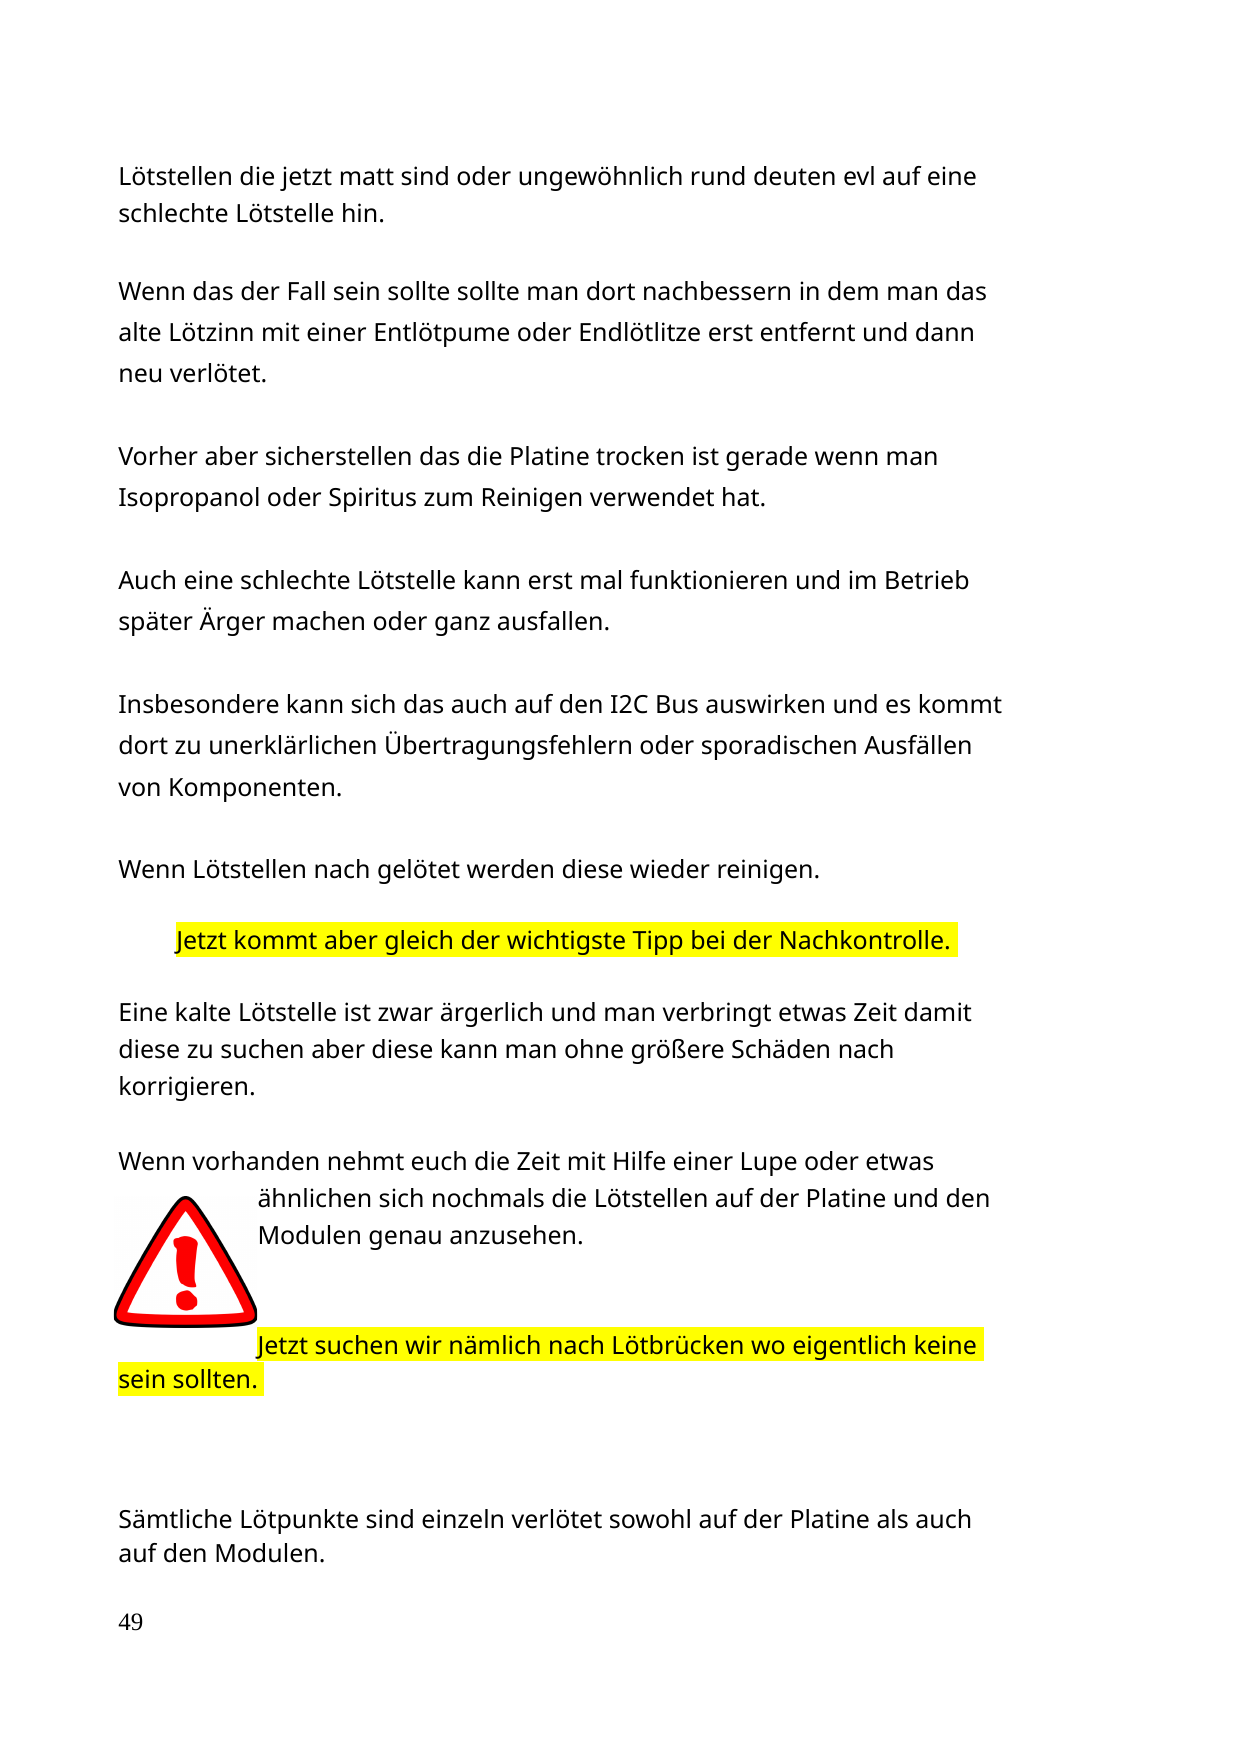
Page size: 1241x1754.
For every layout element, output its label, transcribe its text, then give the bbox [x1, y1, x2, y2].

text Vorher aber sicherstellen das die Platine trocken ist gerade wenn man Isopropanol oder Spiritus zum Reinigen verwendet hat. [118, 432, 1016, 515]
text Lötstellen die jetzt matt sind oder ungewöhnlich rund deuten evl auf eine schlechte Lötstelle hin. [118, 118, 1016, 267]
text Insbesondere kann sich das auch auf den I2C Bus auswirken und es kommt dort zu unerklärlichen Übertragungsfehlern oder sporadischen Ausfällen von Komponenten. [118, 680, 1016, 804]
text Eine kalte Lötstelle ist zwar ärgerlich und man verbringt etwas Zeit damit diese zu suchen aber diese kann man ohne größere Schäden nach korrigieren. Wenn vorhanden nehmt euch die Zeit mit Hilfe einer Lupe oder etwas ähnlichen sich nochmals die Lötstellen auf der Platine und den Modulen genau anzusehen. [118, 992, 1016, 1326]
text Jetzt kommt aber gleich der wichtigste Tipp bei der Nachkontrolle. [118, 887, 1016, 957]
text Wenn Lötstellen nach gelötet werden diese wieder reinigen. [118, 846, 1016, 887]
text Jetzt suchen wir nämlich nach Lötbrücken wo eigentlich keine sein sollten. Sämtliche Lötpunkte sind einzeln verlötet sowohl auf der Platine als auch auf den Modulen. [118, 1326, 1016, 1570]
text Auch eine schlechte Lötstelle kann erst mal funktionieren und im Betrieb später Ärger machen oder ganz ausfallen. [118, 556, 1016, 680]
text Wenn das der Fall sein sollte sollte man dort nachbessern in dem man das alte Lötzinn mit einer Entlötpume oder Endlötlitze erst entfernt und dann neu verlötet. [118, 267, 1016, 432]
picture [113, 1196, 258, 1328]
